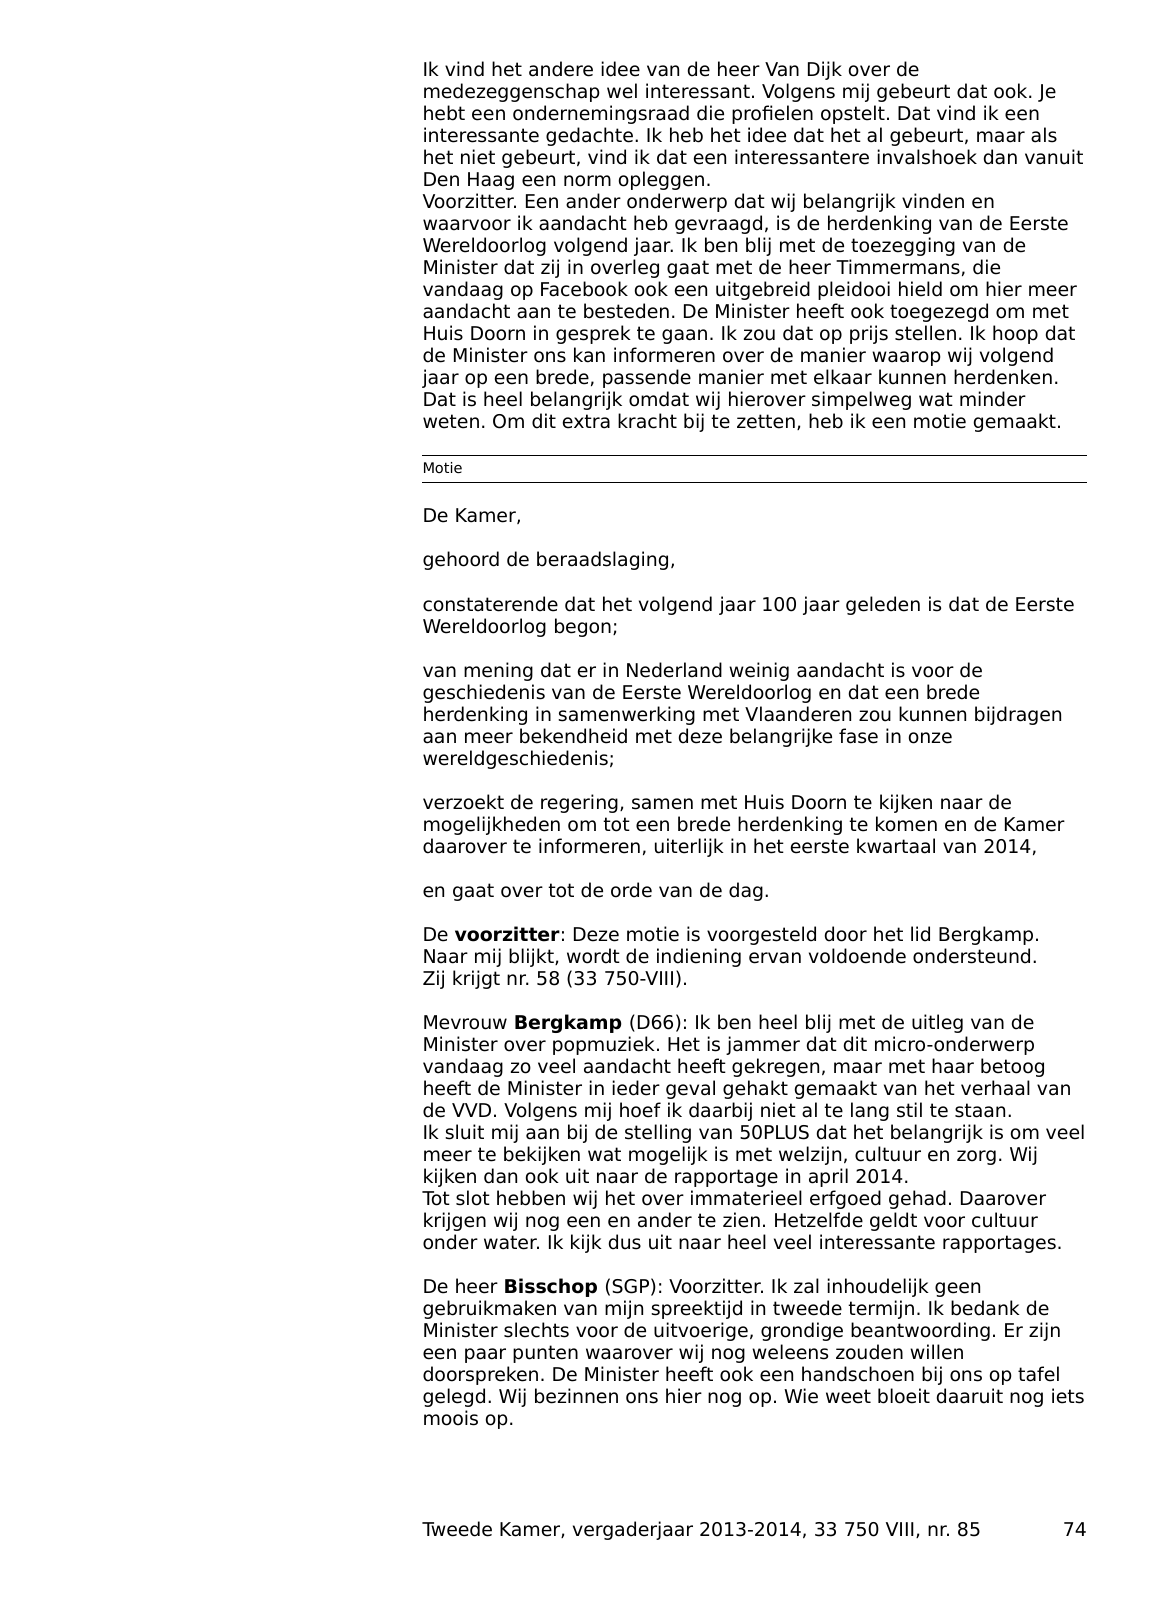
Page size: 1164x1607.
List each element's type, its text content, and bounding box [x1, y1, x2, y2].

text Zij krijgt nr. 58 (33 750-VIII). [422, 968, 1087, 990]
text De voorzitter: Deze motie is voorgesteld door het lid Bergkamp. Naar mij blijkt, wordt de indiening ervan voldoende ondersteund. [422, 924, 1087, 968]
text De Kamer, [422, 505, 1087, 527]
table_header Motie [422, 456, 1087, 482]
text en gaat over tot de orde van de dag. [422, 880, 1087, 902]
text Ik vind het andere idee van de heer Van Dijk over de medezeggenschap wel interessant. Volgens mij gebeurt dat ook. Je hebt een ondernemingsraad die profielen opstelt. Dat vind ik een interessante gedachte. Ik heb het idee dat het al gebeurt, maar als het niet gebeurt, vind ik dat een interessantere invalshoek dan vanuit Den Haag een norm opleggen. [422, 59, 1087, 191]
text verzoekt de regering, samen met Huis Doorn te kijken naar de mogelijkheden om tot een brede herdenking te komen en de Kamer daarover te informeren, uiterlijk in het eerste kwartaal van 2014, [422, 792, 1087, 858]
text De heer Bisschop (SGP): Voorzitter. Ik zal inhoudelijk geen gebruikmaken van mijn spreektijd in tweede termijn. Ik bedank de Minister slechts voor de uitvoerige, grondige beantwoording. Er zijn een paar punten waarover wij nog weleens zouden willen doorspreken. De Minister heeft ook een handschoen bij ons op tafel gelegd. Wij bezinnen ons hier nog op. Wie weet bloeit daaruit nog iets moois op. [422, 1276, 1087, 1430]
text gehoord de beraadslaging, [422, 549, 1087, 571]
text Ik sluit mij aan bij de stelling van 50PLUS dat het belangrijk is om veel meer te bekijken wat mogelijk is met welzijn, cultuur en zorg. Wij kijken dan ook uit naar de rapportage in april 2014. [422, 1122, 1087, 1188]
text van mening dat er in Nederland weinig aandacht is voor de geschiedenis van de Eerste Wereldoorlog en dat een brede herdenking in samenwerking met Vlaanderen zou kunnen bijdragen aan meer bekendheid met deze belangrijke fase in onze wereldgeschiedenis; [422, 660, 1087, 769]
text constaterende dat het volgend jaar 100 jaar geleden is dat de Eerste Wereldoorlog begon; [422, 593, 1087, 637]
text Mevrouw Bergkamp (D66): Ik ben heel blij met de uitleg van de Minister over popmuziek. Het is jammer dat dit micro-onderwerp vandaag zo veel aandacht heeft gekregen, maar met haar betoog heeft de Minister in ieder geval gehakt gemaakt van het verhaal van de VVD. Volgens mij hoef ik daarbij niet al te lang stil te staan. [422, 1012, 1087, 1122]
text Tot slot hebben wij het over immaterieel erfgoed gehad. Daarover krijgen wij nog een en ander te zien. Hetzelfde geldt voor cultuur onder water. Ik kijk dus uit naar heel veel interessante rapportages. [422, 1188, 1087, 1254]
text Voorzitter. Een ander onderwerp dat wij belangrijk vinden en waarvoor ik aandacht heb gevraagd, is de herdenking van de Eerste Wereldoorlog volgend jaar. Ik ben blij met de toezegging van de Minister dat zij in overleg gaat met de heer Timmermans, die vandaag op Facebook ook een uitgebreid pleidooi hield om hier meer aandacht aan te besteden. De Minister heeft ook toegezegd om met Huis Doorn in gesprek te gaan. Ik zou dat op prijs stellen. Ik hoop dat de Minister ons kan informeren over de manier waarop wij volgend jaar op een brede, passende manier met elkaar kunnen herdenken. Dat is heel belangrijk omdat wij hierover simpelweg wat minder weten. Om dit extra kracht bij te zetten, heb ik een motie gemaakt. [422, 191, 1087, 433]
